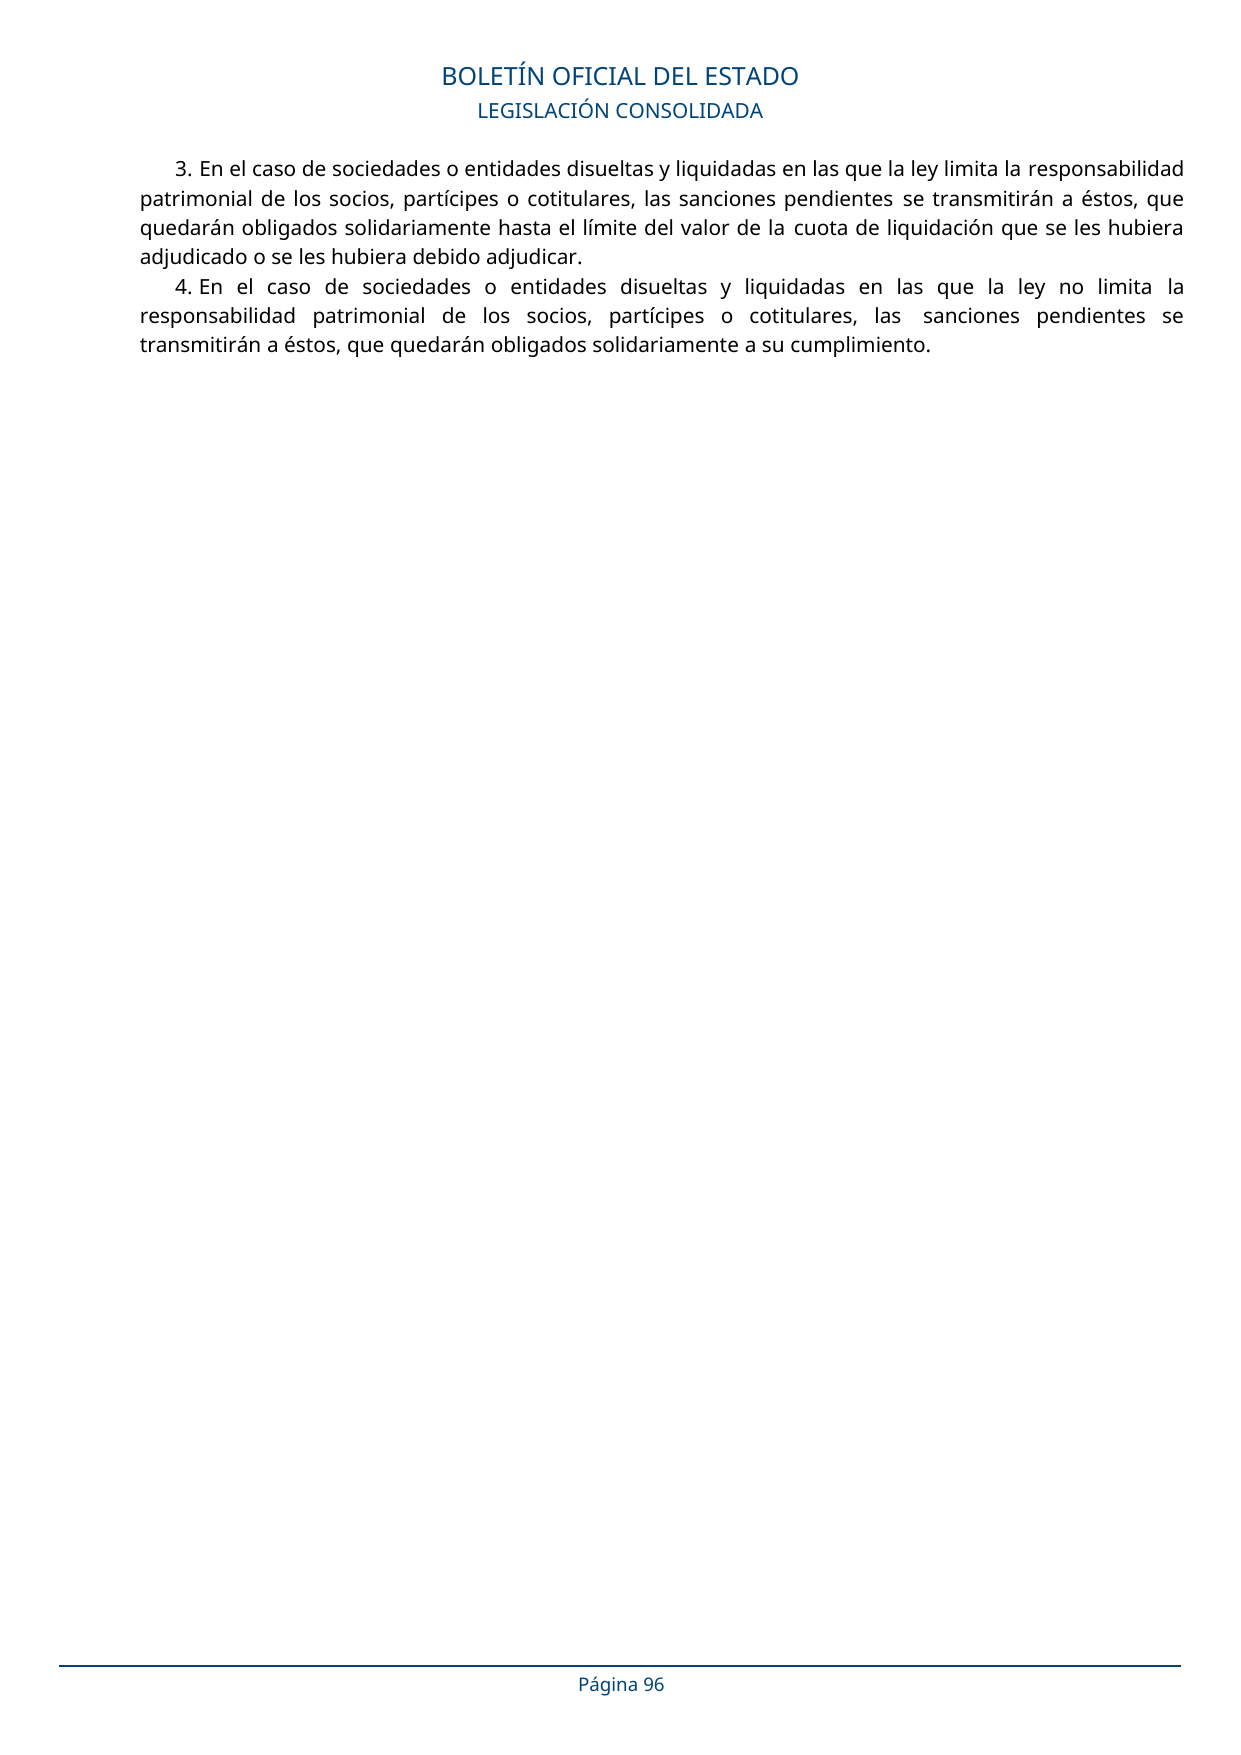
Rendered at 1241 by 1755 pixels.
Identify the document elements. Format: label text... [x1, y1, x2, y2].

list En el caso de sociedades o entidades disueltas y liquidadas en las que la ley no limita la responsabilidad patrimonial de los socios, partícipes o cotitulares, las sanciones pendientes se transmitirán a éstos, que quedarán obligados solidariamente a su cumplimiento. [139, 272, 1184, 359]
list En el caso de sociedades o entidades disueltas y liquidadas en las que la ley limita la responsabilidad patrimonial de los socios, partícipes o cotitulares, las sanciones pendientes se transmitirán a éstos, que quedarán obligados solidariamente hasta el límite del valor de la cuota de liquidación que se les hubiera adjudicado o se les hubiera debido adjudicar. [139, 154, 1184, 271]
